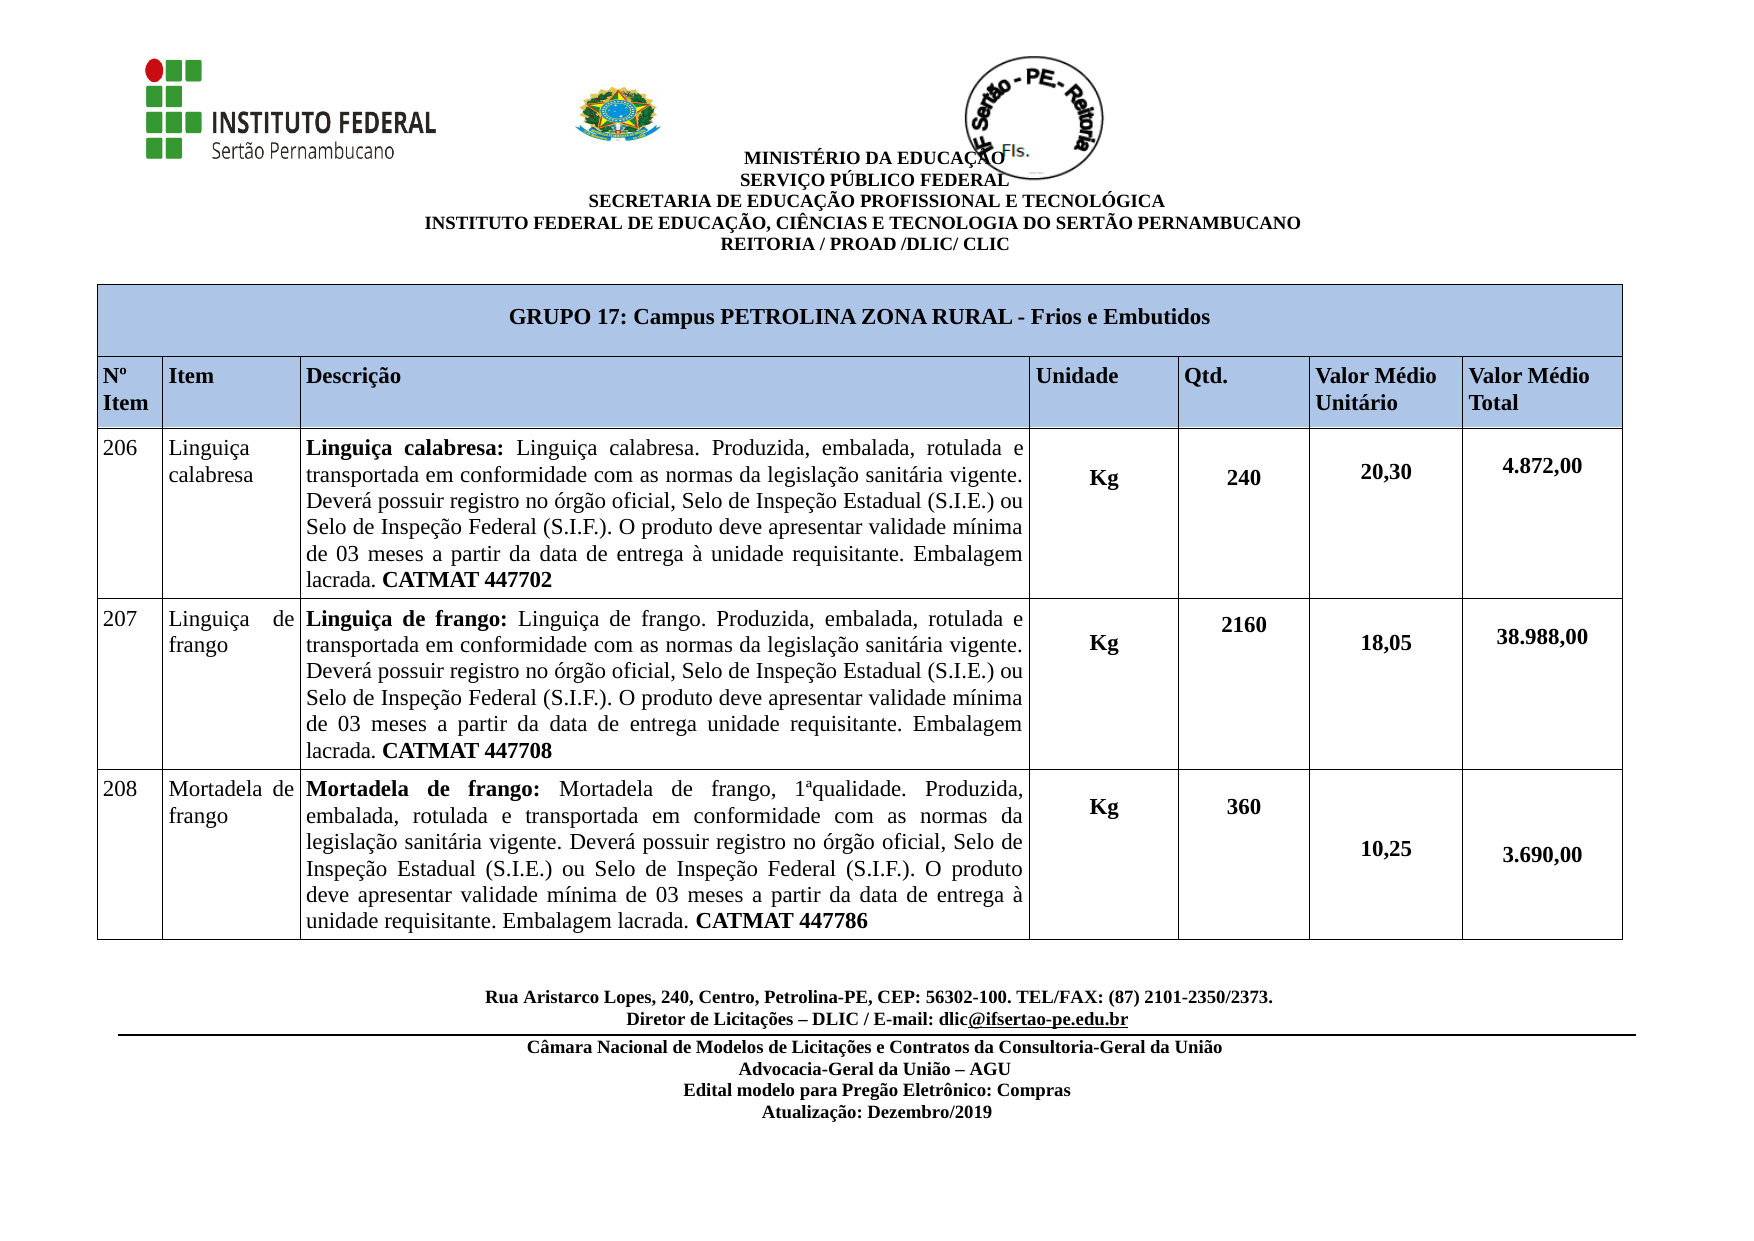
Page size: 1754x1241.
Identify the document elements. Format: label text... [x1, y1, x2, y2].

table_cell 206 [98, 429, 162, 598]
table_cell Qtd. [1179, 357, 1309, 427]
table_cell 38.988,00 [1463, 599, 1622, 769]
table_cell 18,05 [1310, 599, 1462, 769]
table_cell Linguiça calabresa: Linguiça calabresa. Produzida, embalada, rotulada e transportada em conformidade com as normas da legislação sanitária vigente. Deverá possuir registro no órgão oficial, Selo de Inspeção Estadual (S.I.E.) ou Selo de Inspeção Federal (S.I.F.). O produto deve apresentar validade mínima de 03 meses a partir da data de entrega à unidade requisitante. Embalagem lacrada. CATMAT 447702 [301, 429, 1029, 598]
table_cell Kg [1030, 770, 1178, 939]
table_cell Nº Item [98, 357, 162, 427]
table_header GRUPO 17: Campus PETROLINA ZONA RURAL - Frios e Embutidos [98, 285, 1622, 356]
table_cell Item [163, 357, 300, 427]
table_cell Mortadela de frango: Mortadela de frango, 1ªqualidade. Produzida, embalada, rotulada e transportada em conformidade com as normas da legislação sanitária vigente. Deverá possuir registro no órgão oficial, Selo de Inspeção Estadual (S.I.E.) ou Selo de Inspeção Federal (S.I.F.). O produto deve apresentar validade mínima de 03 meses a partir da data de entrega à unidade requisitante. Embalagem lacrada. CATMAT 447786 [301, 770, 1029, 939]
table_cell Linguiça de frango [163, 599, 300, 769]
table_cell Mortadela de frango [163, 770, 300, 939]
table_cell 208 [98, 770, 162, 939]
table_cell Linguiça de frango: Linguiça de frango. Produzida, embalada, rotulada e transportada em conformidade com as normas da legislação sanitária vigente. Deverá possuir registro no órgão oficial, Selo de Inspeção Estadual (S.I.E.) ou Selo de Inspeção Federal (S.I.F.). O produto deve apresentar validade mínima de 03 meses a partir da data de entrega unidade requisitante. Embalagem lacrada. CATMAT 447708 [301, 599, 1029, 769]
table_cell Kg [1030, 599, 1178, 769]
table_cell 240 [1179, 429, 1309, 598]
picture [145, 58, 435, 159]
table_cell Unidade [1030, 357, 1178, 427]
table_cell Linguiça calabresa [163, 429, 300, 598]
table_cell 3.690,00 [1463, 770, 1622, 939]
table_cell 20,30 [1310, 429, 1462, 598]
picture [957, 45, 1111, 186]
table_cell Valor Médio Total [1463, 357, 1622, 427]
table_cell 2160 [1179, 599, 1309, 769]
table_cell 4.872,00 [1463, 429, 1622, 598]
table_cell 360 [1179, 770, 1309, 939]
table_cell 207 [98, 599, 162, 769]
table_cell 10,25 [1310, 770, 1462, 939]
table_cell Kg [1030, 429, 1178, 598]
table_cell Descrição [301, 357, 1029, 427]
picture [575, 87, 661, 141]
table_cell Valor Médio Unitário [1310, 357, 1462, 427]
